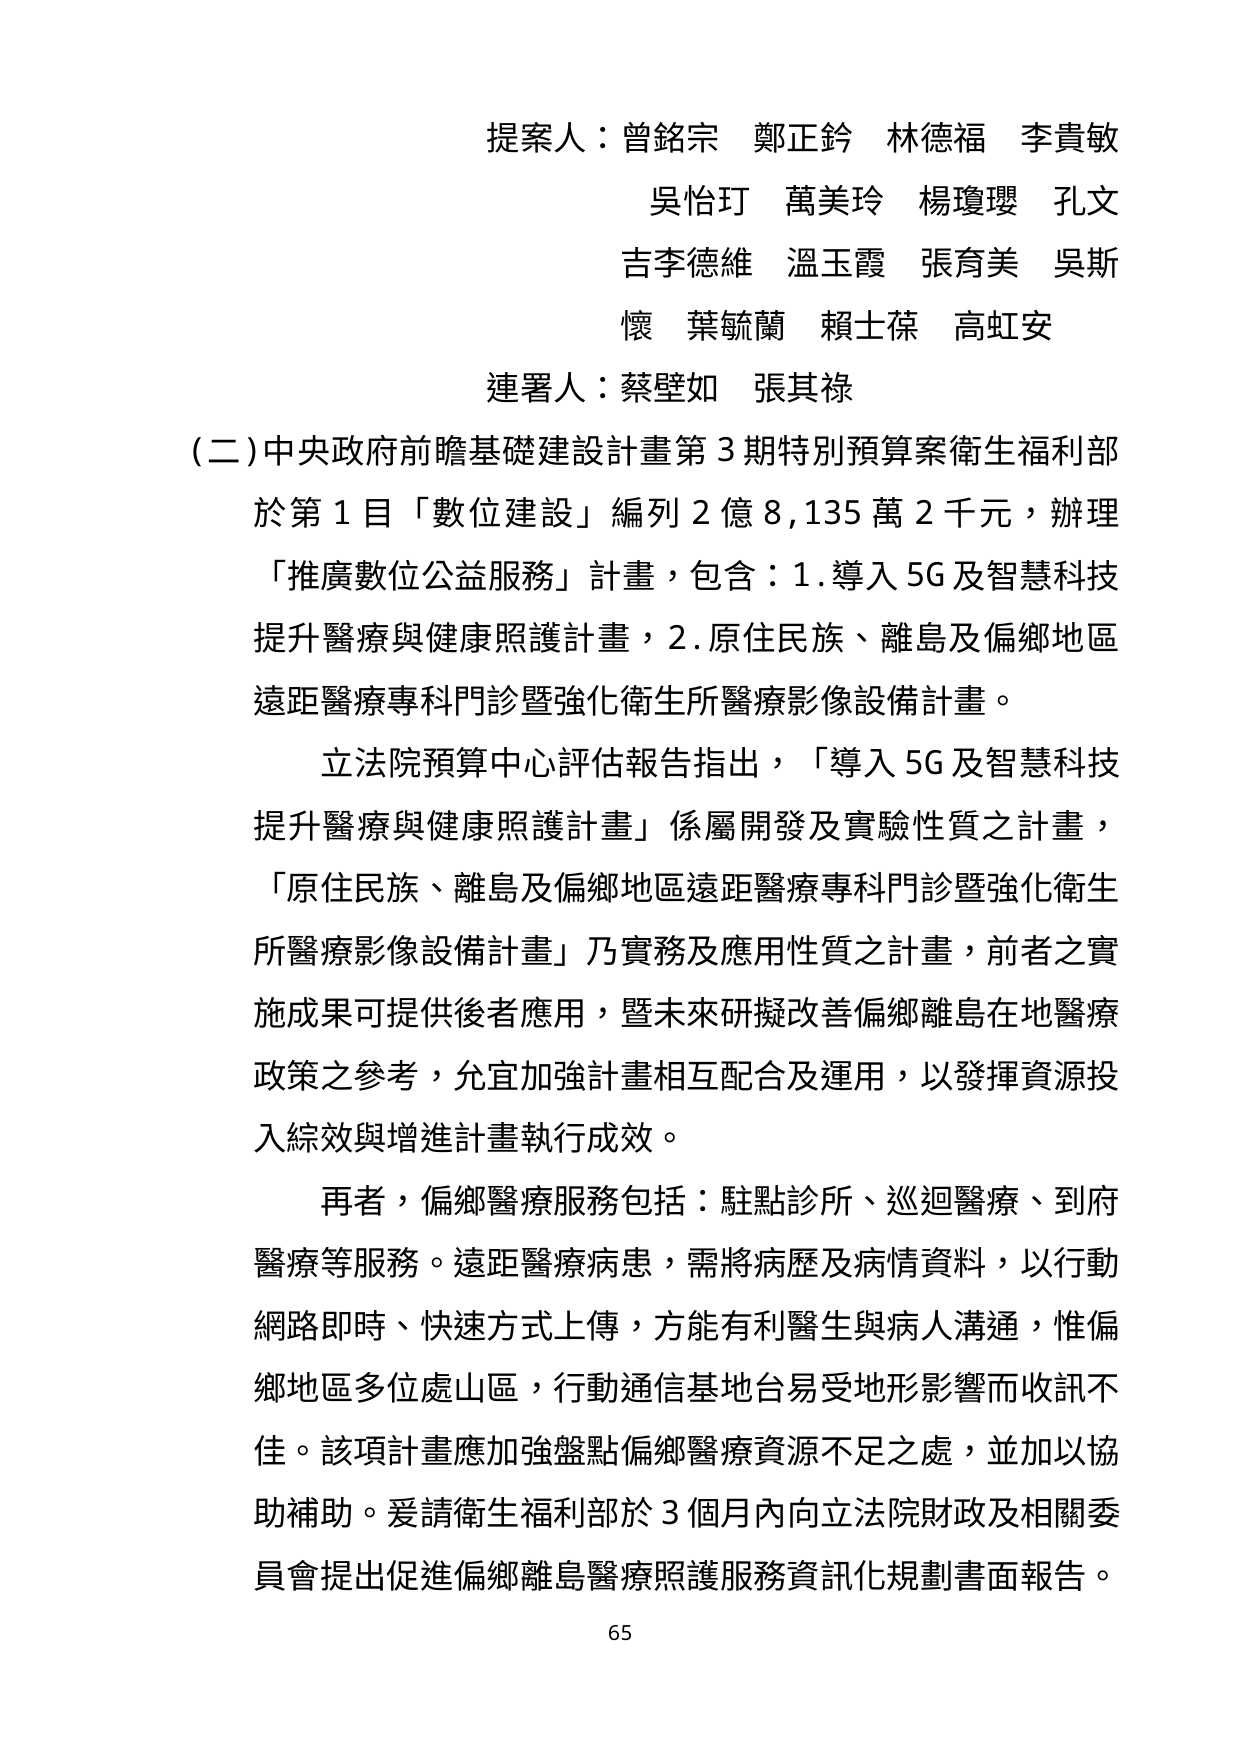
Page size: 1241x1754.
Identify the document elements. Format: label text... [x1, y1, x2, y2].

text 立法院預算中心評估報告指出，「導入5G及智慧科技提升醫療與健康照護計畫」係屬開發及實驗性質之計畫，「原住民族、離島及偏鄉地區遠距醫療專科門診暨強化衛生所醫療影像設備計畫」乃實務及應用性質之計畫，前者之實施成果可提供後者應用，暨未來研擬改善偏鄉離島在地醫療政策之參考，允宜加強計畫相互配合及運用，以發揮資源投入綜效與增進計畫執行成效。 [253, 719, 1120, 1157]
text 連署人：蔡壁如 張其祿 [487, 344, 1120, 407]
text 再者，偏鄉醫療服務包括：駐點診所、巡迴醫療、到府醫療等服務。遠距醫療病患，需將病歷及病情資料，以行動網路即時、快速方式上傳，方能有利醫生與病人溝通，惟偏鄉地區多位處山區，行動通信基地台易受地形影響而收訊不佳。該項計畫應加強盤點偏鄉醫療資源不足之處，並加以協助補助。爰請衛生福利部於3個月內向立法院財政及相關委員會提出促進偏鄉離島醫療照護服務資訊化規劃書面報告。 [253, 1157, 1120, 1594]
text 提案人：曾銘宗 鄭正鈐 林德福 李貴敏 [120, 94, 1120, 157]
text (二)中央政府前瞻基礎建設計畫第3期特別預算案衛生福利部於第1目「數位建設」編列2億8,135萬2千元，辦理「推廣數位公益服務」計畫，包含：1.導入5G及智慧科技提升醫療與健康照護計畫，2.原住民族、離島及偏鄉地區遠距醫療專科門診暨強化衛生所醫療影像設備計畫。 [187, 407, 1120, 719]
text 吳怡玎 萬美玲 楊瓊瓔 孔文吉李德維 溫玉霞 張育美 吳斯懷 葉毓蘭 賴士葆 高虹安 [487, 157, 1120, 344]
